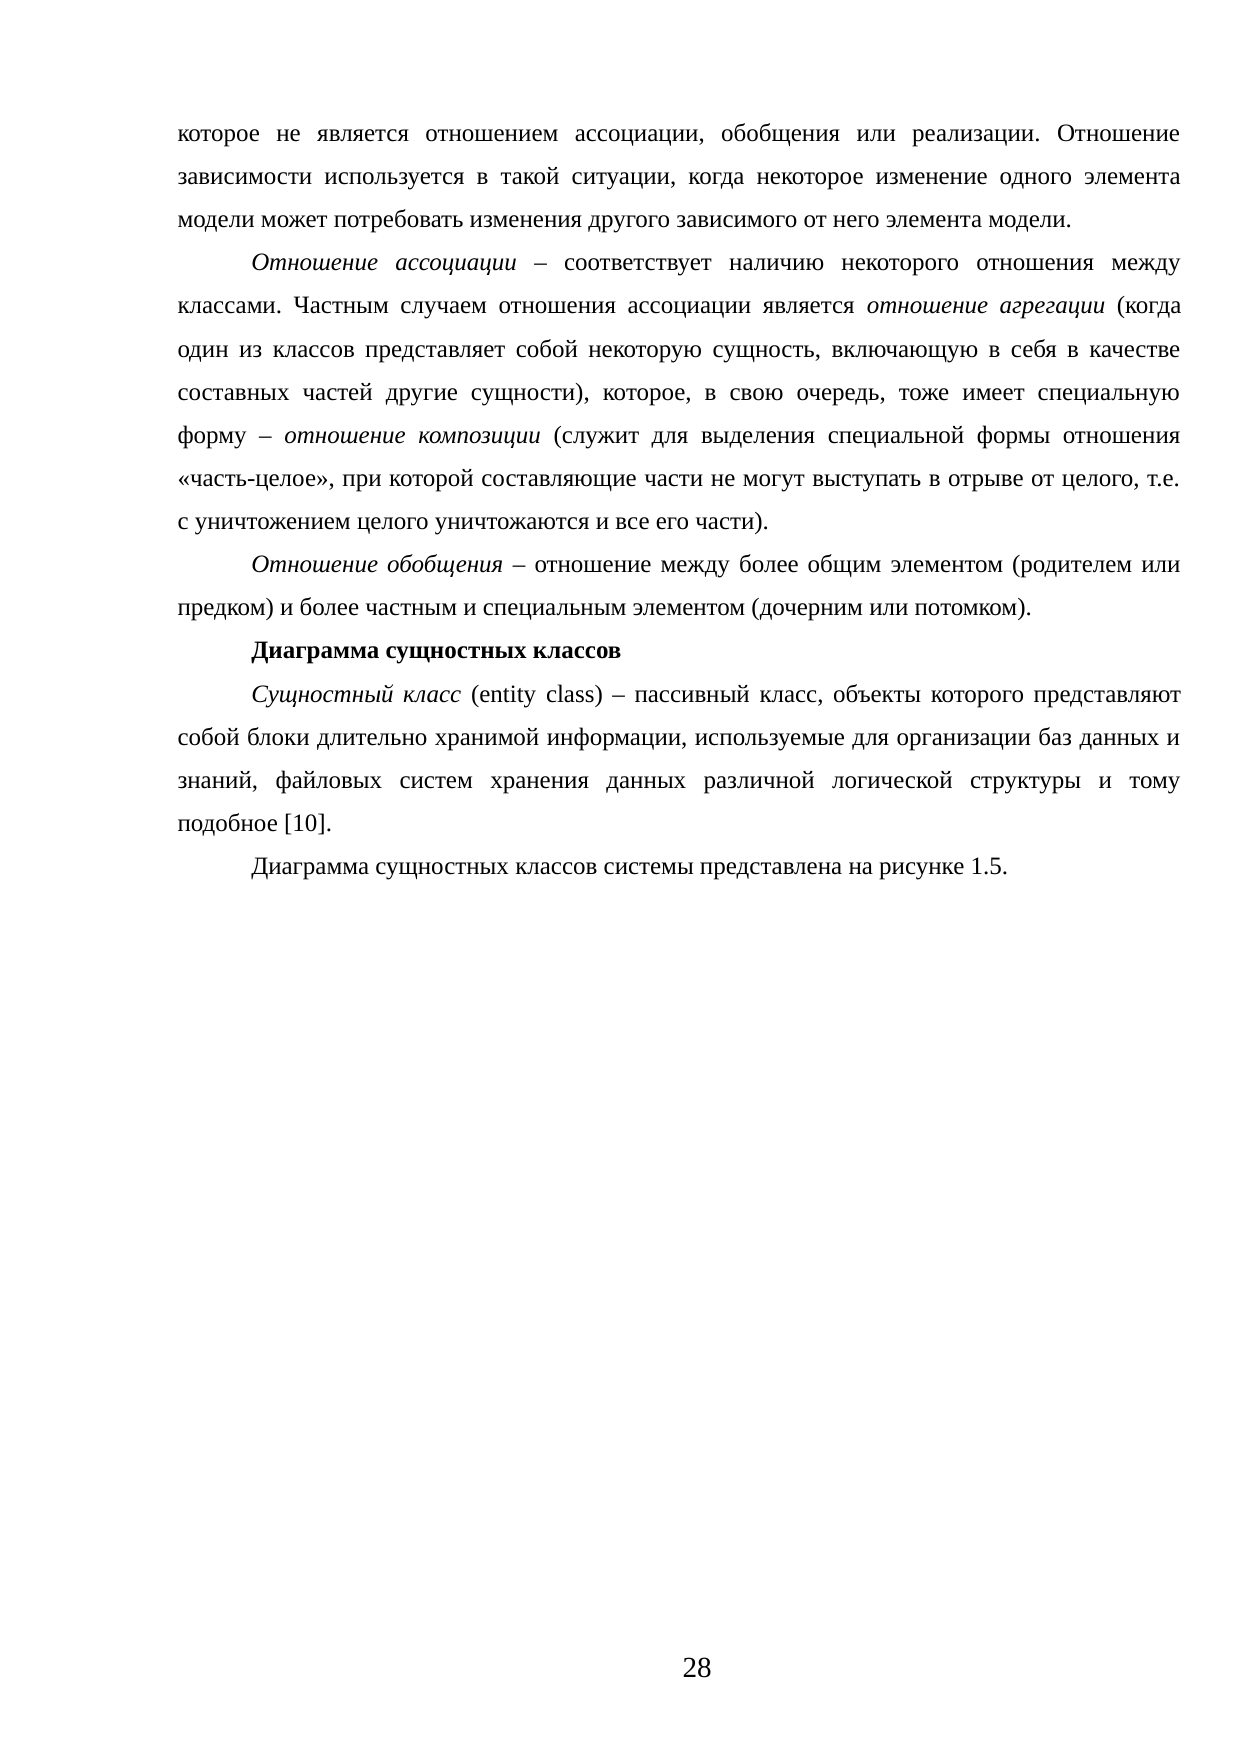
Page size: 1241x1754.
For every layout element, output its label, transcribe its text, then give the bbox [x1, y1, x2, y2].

text которое не является отношением ассоциации, обобщения или реализации. Отношение зависимости используется в такой ситуации, когда некоторое изменение одного элемента модели может потребовать изменения другого зависимого от него элемента модели. [177, 118, 1181, 233]
text Сущностный класс (entity class) – пассивный класс, объекты которого представляют собой блоки длительно хранимой информации, используемые для организации баз данных и знаний, файловых систем хранения данных различной логической структуры и тому подобное [10]. [177, 679, 1181, 837]
text Диаграмма сущностных классов [177, 636, 1181, 664]
text Диаграмма сущностных классов системы представлена на рисунке 1.5. [177, 851, 1181, 880]
text Отношение ассоциации – соответствует наличию некоторого отношения между классами. Частным случаем отношения ассоциации является отношение агрегации (когда один из классов представляет собой некоторую сущность, включающую в себя в качестве составных частей другие сущности), которое, в свою очередь, тоже имеет специальную форму – отношение композиции (служит для выделения специальной формы отношения «часть-целое», при которой составляющие части не могут выступать в отрыве от целого, т.е. с уничтожением целого уничтожаются и все его части). [177, 247, 1181, 535]
text Отношение обобщения – отношение между более общим элементом (родителем или предком) и более частным и специальным элементом (дочерним или потомком). [177, 549, 1181, 621]
